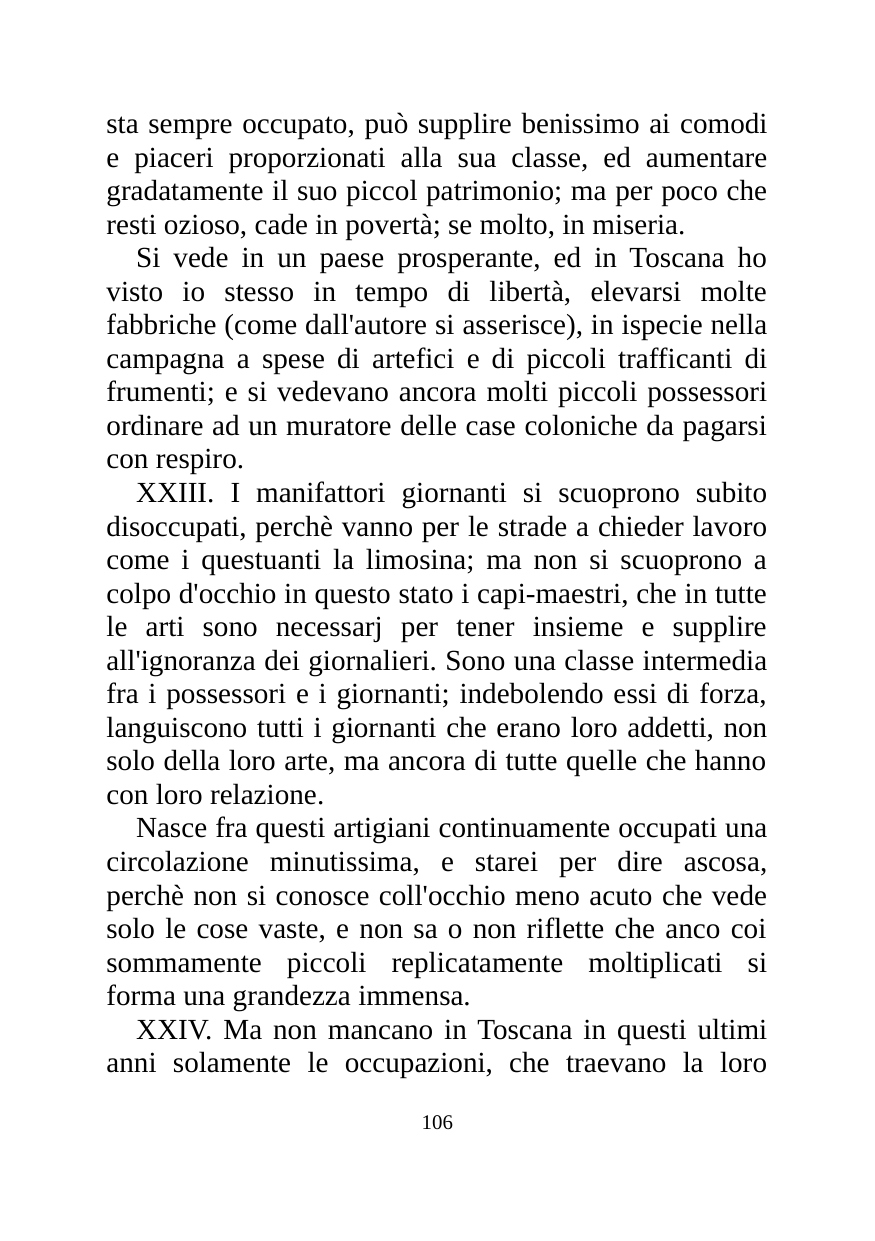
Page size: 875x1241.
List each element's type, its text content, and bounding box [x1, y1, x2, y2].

text XXIII. I manifattori giornanti si scuoprono subito disoccupati, perchè vanno per le strade a chieder lavoro come i questuanti la limosina; ma non si scuoprono a colpo d'occhio in questo stato i capi-maestri, che in tutte le arti sono necessarj per tener insieme e supplire all'ignoranza dei giornalieri. Sono una classe intermedia fra i possessori e i giornanti; indebolendo essi di forza, languiscono tutti i giornanti che erano loro addetti, non solo della loro arte, ma ancora di tutte quelle che hanno con loro relazione. [106, 475, 768, 811]
text XXIV. Ma non mancano in Toscana in questi ultimi anni solamente le occupazioni, che traevano la loro [106, 1012, 768, 1079]
text Nasce fra questi artigiani continuamente occupati una circolazione minutissima, e starei per dire ascosa, perchè non si conosce coll'occhio meno acuto che vede solo le cose vaste, e non sa o non riflette che anco coi sommamente piccoli replicatamente moltiplicati si forma una grandezza immensa. [106, 811, 768, 1012]
text sta sempre occupato, può supplire benissimo ai comodi e piaceri proporzionati alla sua classe, ed aumentare gradatamente il suo piccol patrimonio; ma per poco che resti ozioso, cade in povertà; se molto, in miseria. [106, 106, 768, 240]
text Si vede in un paese prosperante, ed in Toscana ho visto io stesso in tempo di libertà, elevarsi molte fabbriche (come dall'autore si asserisce), in ispecie nella campagna a spese di artefici e di piccoli trafficanti di frumenti; e si vedevano ancora molti piccoli possessori ordinare ad un muratore delle case coloniche da pagarsi con respiro. [106, 240, 768, 475]
